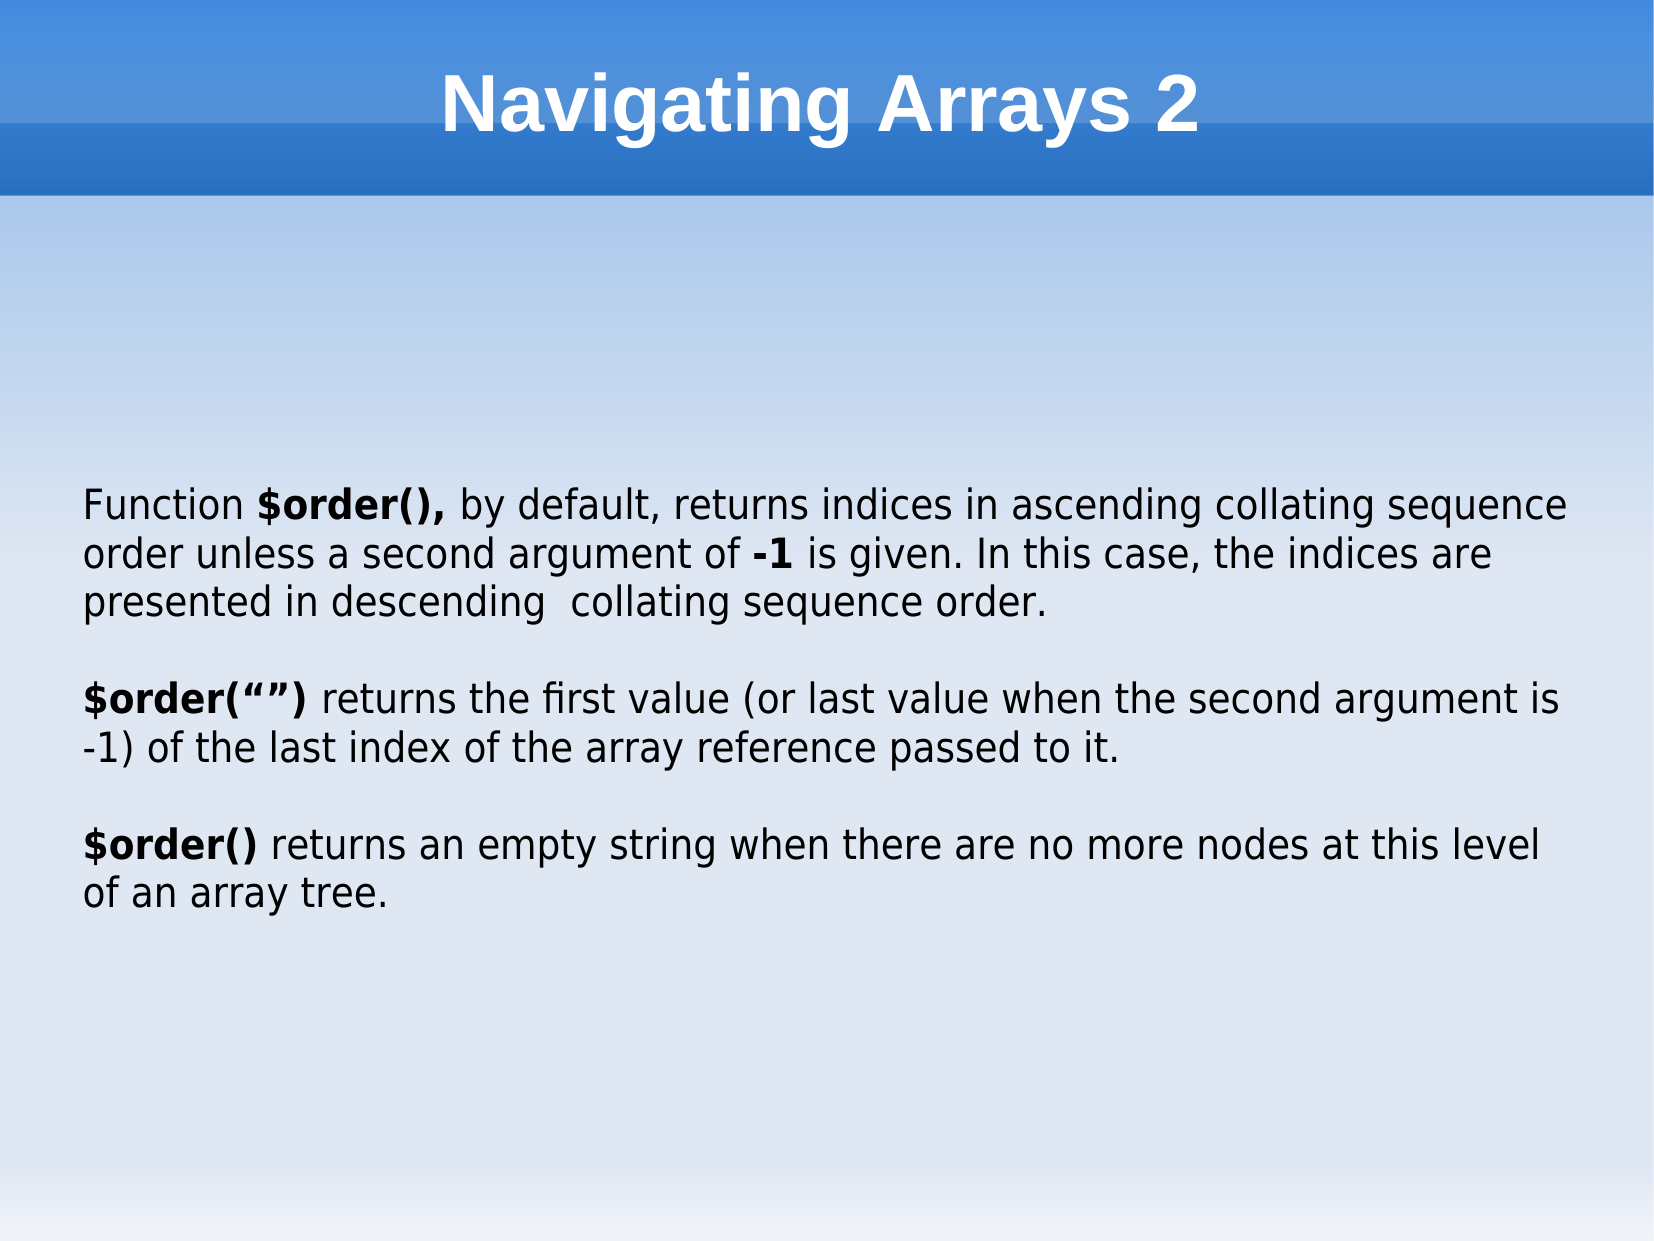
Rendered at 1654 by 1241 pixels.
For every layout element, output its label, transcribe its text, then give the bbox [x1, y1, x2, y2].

picture [0, 0, 1654, 1241]
subtitle Function $order(), by default, returns indices in ascending collating sequence order unless a second argument of -1 is given. In this case, the indices are presented in descending collating sequence order. $order(“”) returns the first value (or last value when the second argument is -1) of the last index of the array reference passed to it. $order() returns an empty string when there are no more nodes at this level of an array tree. [82, 290, 1571, 1109]
title Navigating Arrays 2 [76, 0, 1565, 208]
